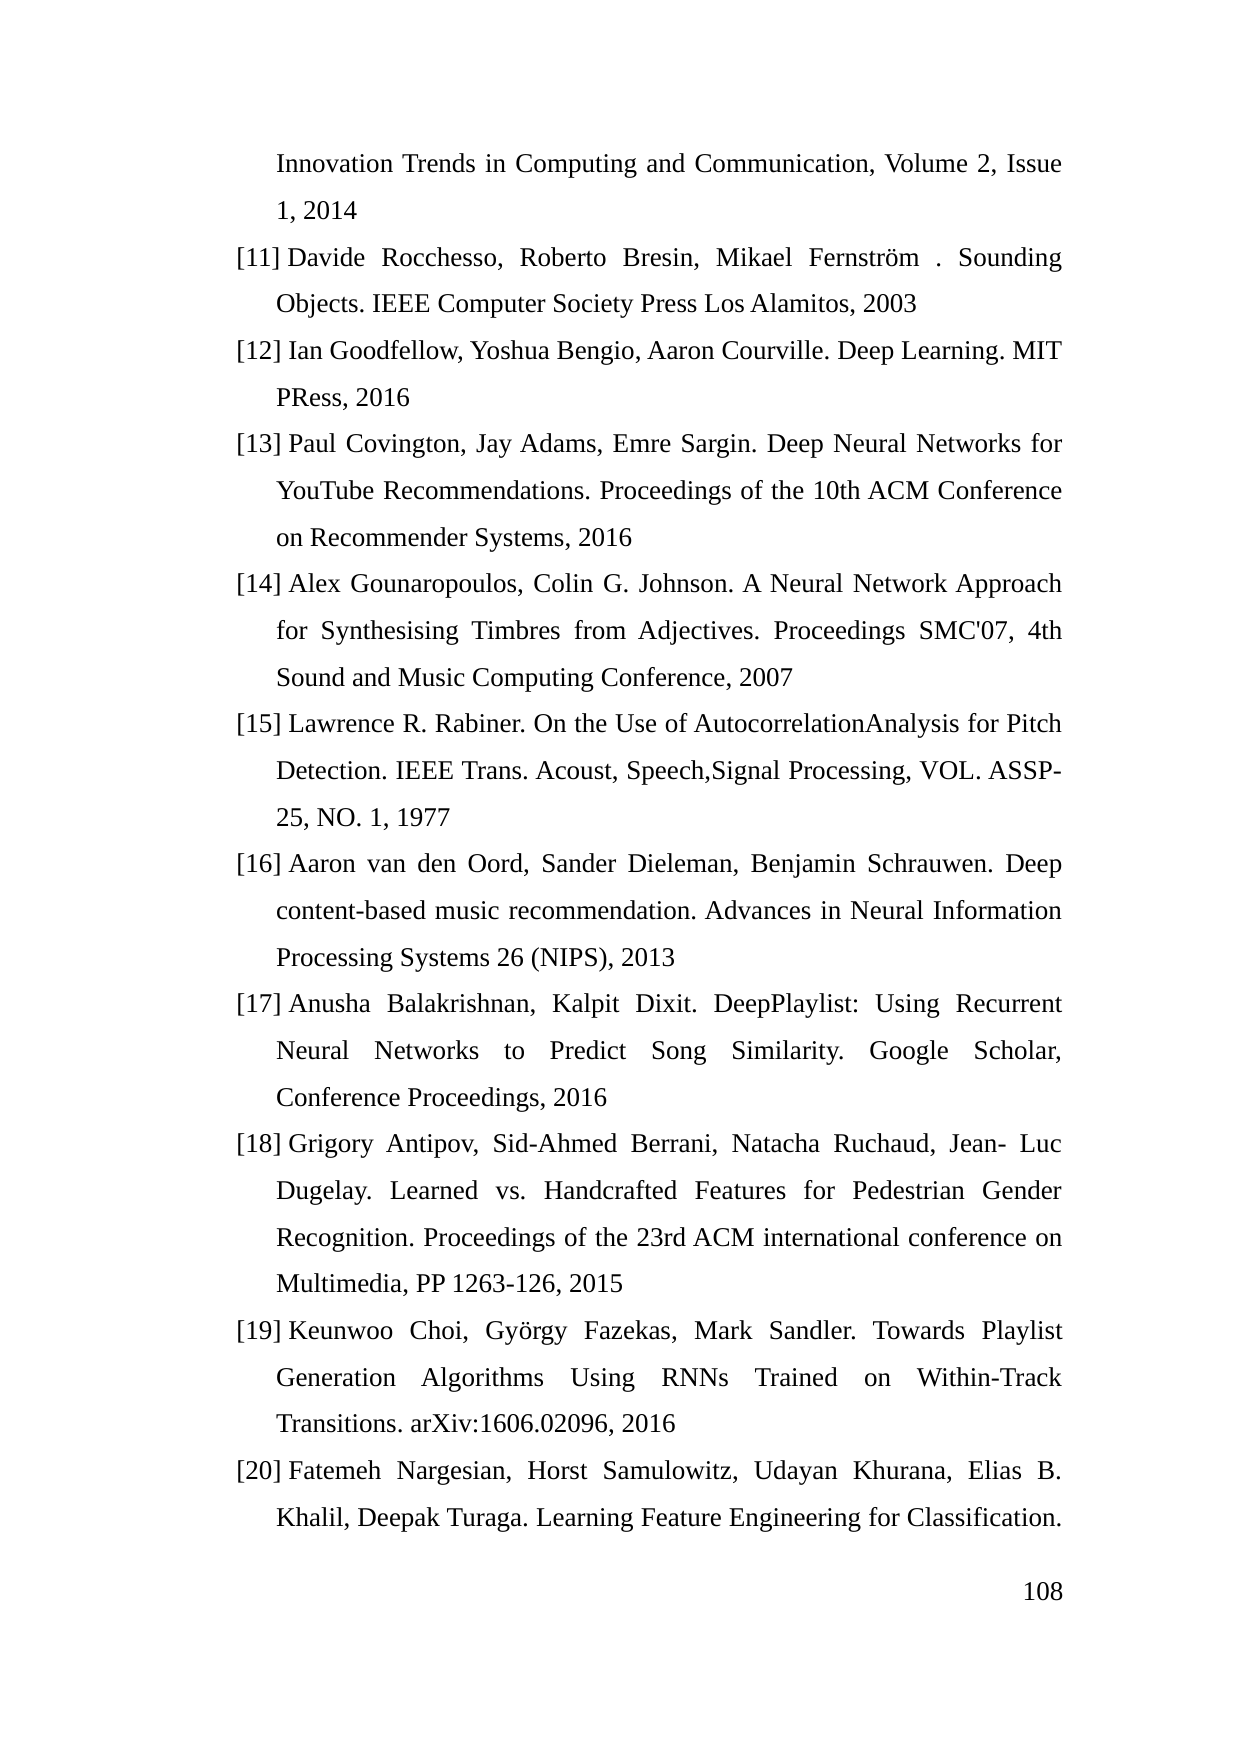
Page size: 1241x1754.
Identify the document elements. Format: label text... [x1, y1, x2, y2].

list Paul Covington, Jay Adams, Emre Sargin. Deep Neural Networks for YouTube Recommendations. Proceedings of the 10th ACM Conference on Recommender Systems, 2016 [236, 428, 1063, 552]
list Alex Gounaropoulos, Colin G. Johnson. A Neural Network Approach for Synthesising Timbres from Adjectives. Proceedings SMC'07, 4th Sound and Music Computing Conference, 2007 [236, 568, 1063, 692]
list Aaron van den Oord, Sander Dieleman, Benjamin Schrauwen. Deep content-based music recommendation. Advances in Neural Information Processing Systems 26 (NIPS), 2013 [236, 848, 1063, 972]
list Anusha Balakrishnan, Kalpit Dixit. DeepPlaylist: Using Recurrent Neural Networks to Predict Song Similarity. Google Scholar, Conference Proceedings, 2016 [236, 988, 1063, 1112]
list Grigory Antipov, Sid-Ahmed Berrani, Natacha Ruchaud, Jean- Luc Dugelay. Learned vs. Handcrafted Features for Pedestrian Gender Recognition. Proceedings of the 23rd ACM international conference on Multimedia, PP 1263-126, 2015 [236, 1128, 1063, 1299]
list Keunwoo Choi, György Fazekas, Mark Sandler. Towards Playlist Generation Algorithms Using RNNs Trained on Within-Track Transitions. arXiv:1606.02096, 2016 [236, 1314, 1063, 1439]
list Innovation Trends in Computing and Communication, Volume 2, Issue 1, 2014 [236, 148, 1063, 225]
list Fatemeh Nargesian, Horst Samulowitz, Udayan Khurana, Elias B. Khalil, Deepak Turaga. Learning Feature Engineering for Classification. [236, 1454, 1063, 1532]
list Lawrence R. Rabiner. On the Use of AutocorrelationAnalysis for Pitch Detection. IEEE Trans. Acoust, Speech,Signal Processing, VOL. ASSP-25, NO. 1, 1977 [236, 708, 1063, 832]
list Davide Rocchesso, Roberto Bresin, Mikael Fernström . Sounding Objects. IEEE Computer Society Press Los Alamitos, 2003 [236, 241, 1063, 319]
list Ian Goodfellow, Yoshua Bengio, Aaron Courville. Deep Learning. MIT PRess, 2016 [236, 334, 1063, 412]
